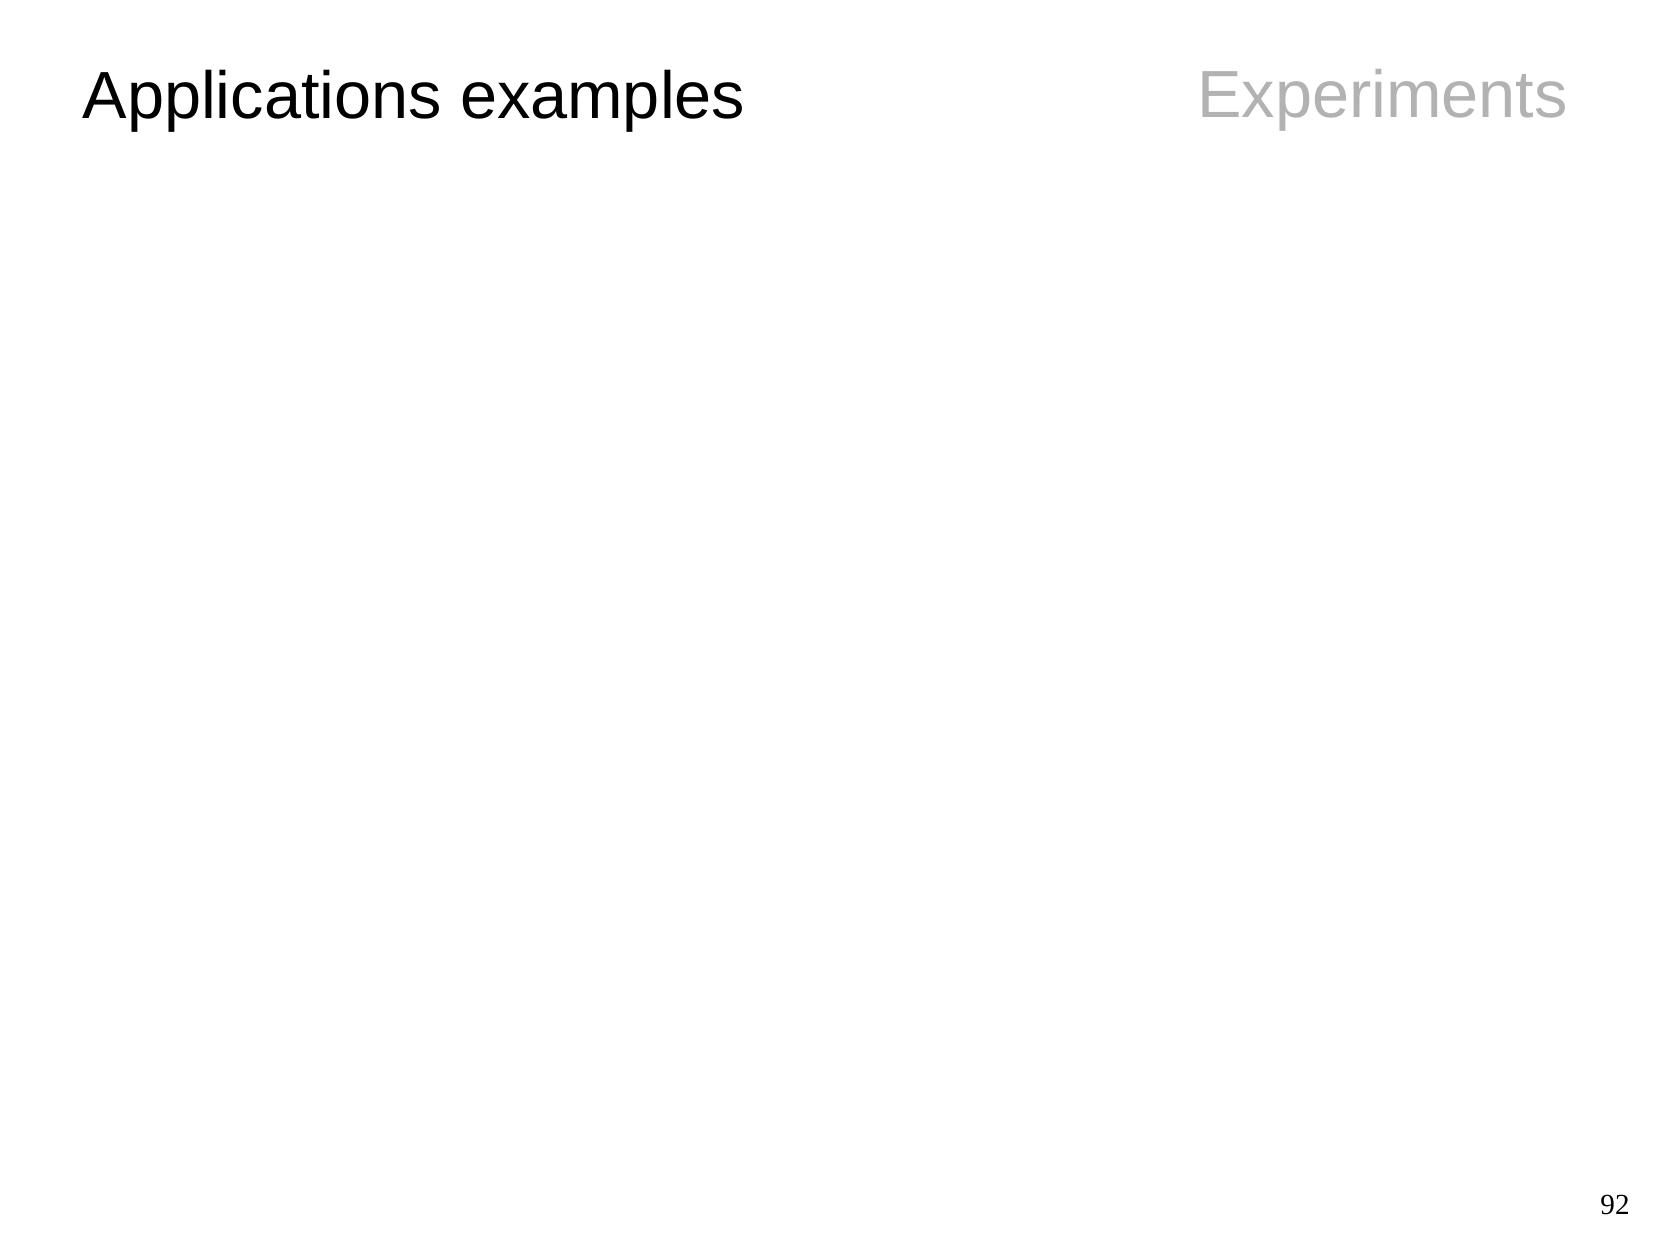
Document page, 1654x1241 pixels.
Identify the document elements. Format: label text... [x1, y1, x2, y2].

title Applications examples [82, 49, 1571, 142]
